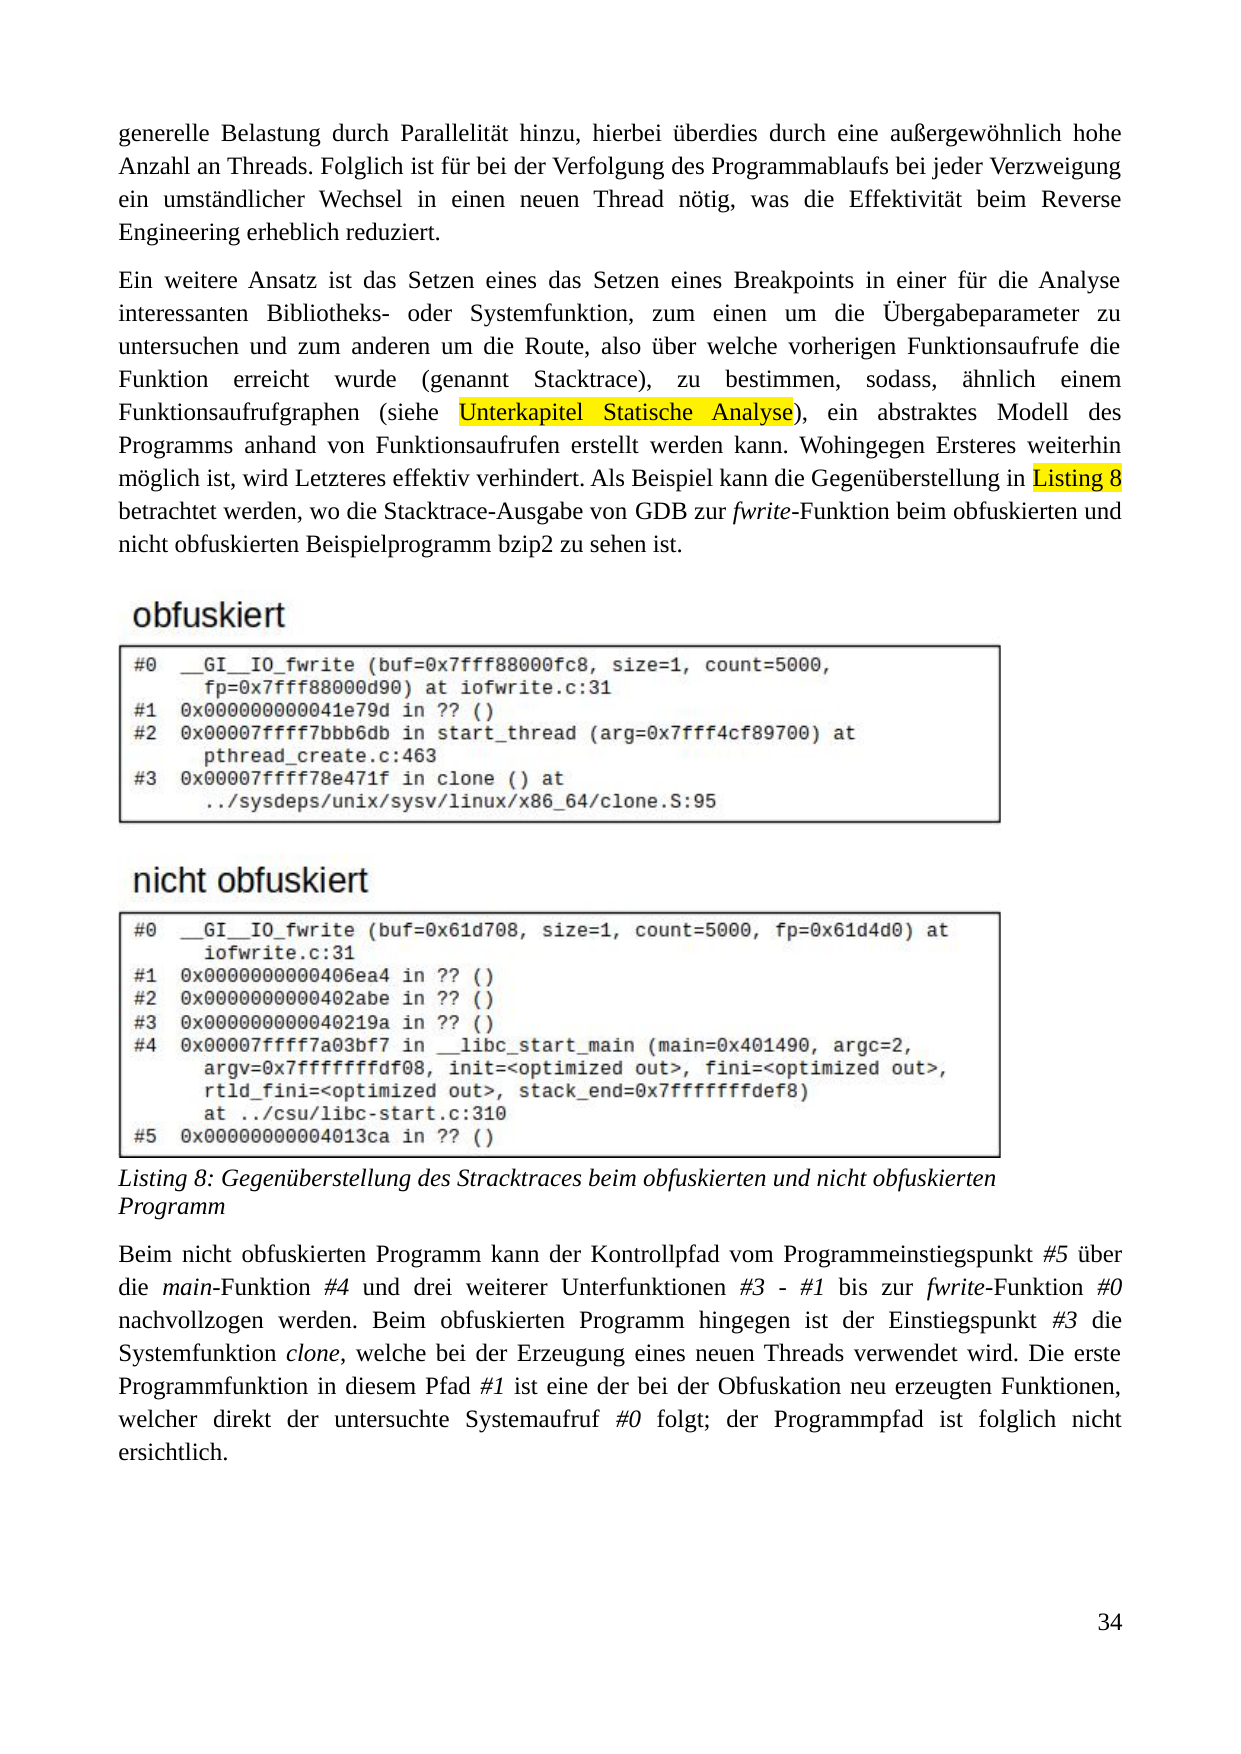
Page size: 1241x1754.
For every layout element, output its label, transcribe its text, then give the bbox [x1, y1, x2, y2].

text Ein weitere Ansatz ist das Setzen eines das Setzen eines Breakpoints in einer für die Analyse interessanten Bibliotheks- oder Systemfunktion, zum einen um die Übergabeparameter zu untersuchen und zum anderen um die Route, also über welche vorherigen Funktionsaufrufe die Funktion erreicht wurde (genannt Stacktrace), zu bestimmen, sodass, ähnlich einem Funktionsaufrufgraphen (siehe Unterkapitel Statische Analyse), ein abstraktes Modell des Programms anhand von Funktionsaufrufen erstellt werden kann. Wohingegen Ersteres weiterhin möglich ist, wird Letzteres effektiv verhindert. Als Beispiel kann die Gegenüberstellung in Listing 8 betrachtet werden, wo die Stacktrace-Ausgabe von GDB zur fwrite-Funktion beim obfuskierten und nicht obfuskierten Beispielprogramm bzip2 zu sehen ist. [118, 265, 1122, 558]
text Beim nicht obfuskierten Programm kann der Kontrollpfad vom Programmeinstiegspunkt #5 über die main-Funktion #4 und drei weiterer Unterfunktionen #3 - #1 bis zur fwrite-Funktion #0 nachvollzogen werden. Beim obfuskierten Programm hingegen ist der Einstiegspunkt #3 die Systemfunktion clone, welche bei der Erzeugung eines neuen Threads verwendet wird. Die erste Programmfunktion in diesem Pfad #1 ist eine der bei der Obfuskation neu erzeugten Funktionen, welcher direkt der untersuchte Systemaufruf #0 folgt; der Programmpfad ist folglich nicht ersichtlich. [118, 1239, 1122, 1466]
picture [118, 589, 1001, 1158]
text generelle Belastung durch Parallelität hinzu, hierbei überdies durch eine außergewöhnlich hohe Anzahl an Threads. Folglich ist für bei der Verfolgung des Programmablaufs bei jeder Verzweigung ein umständlicher Wechsel in einen neuen Thread nötig, was die Effektivität beim Reverse Engineering erheblich reduziert. [118, 118, 1122, 246]
list Listing 8: Gegenüberstellung des Stracktraces beim obfuskierten und nicht obfuskierten Programm [118, 1158, 1001, 1220]
